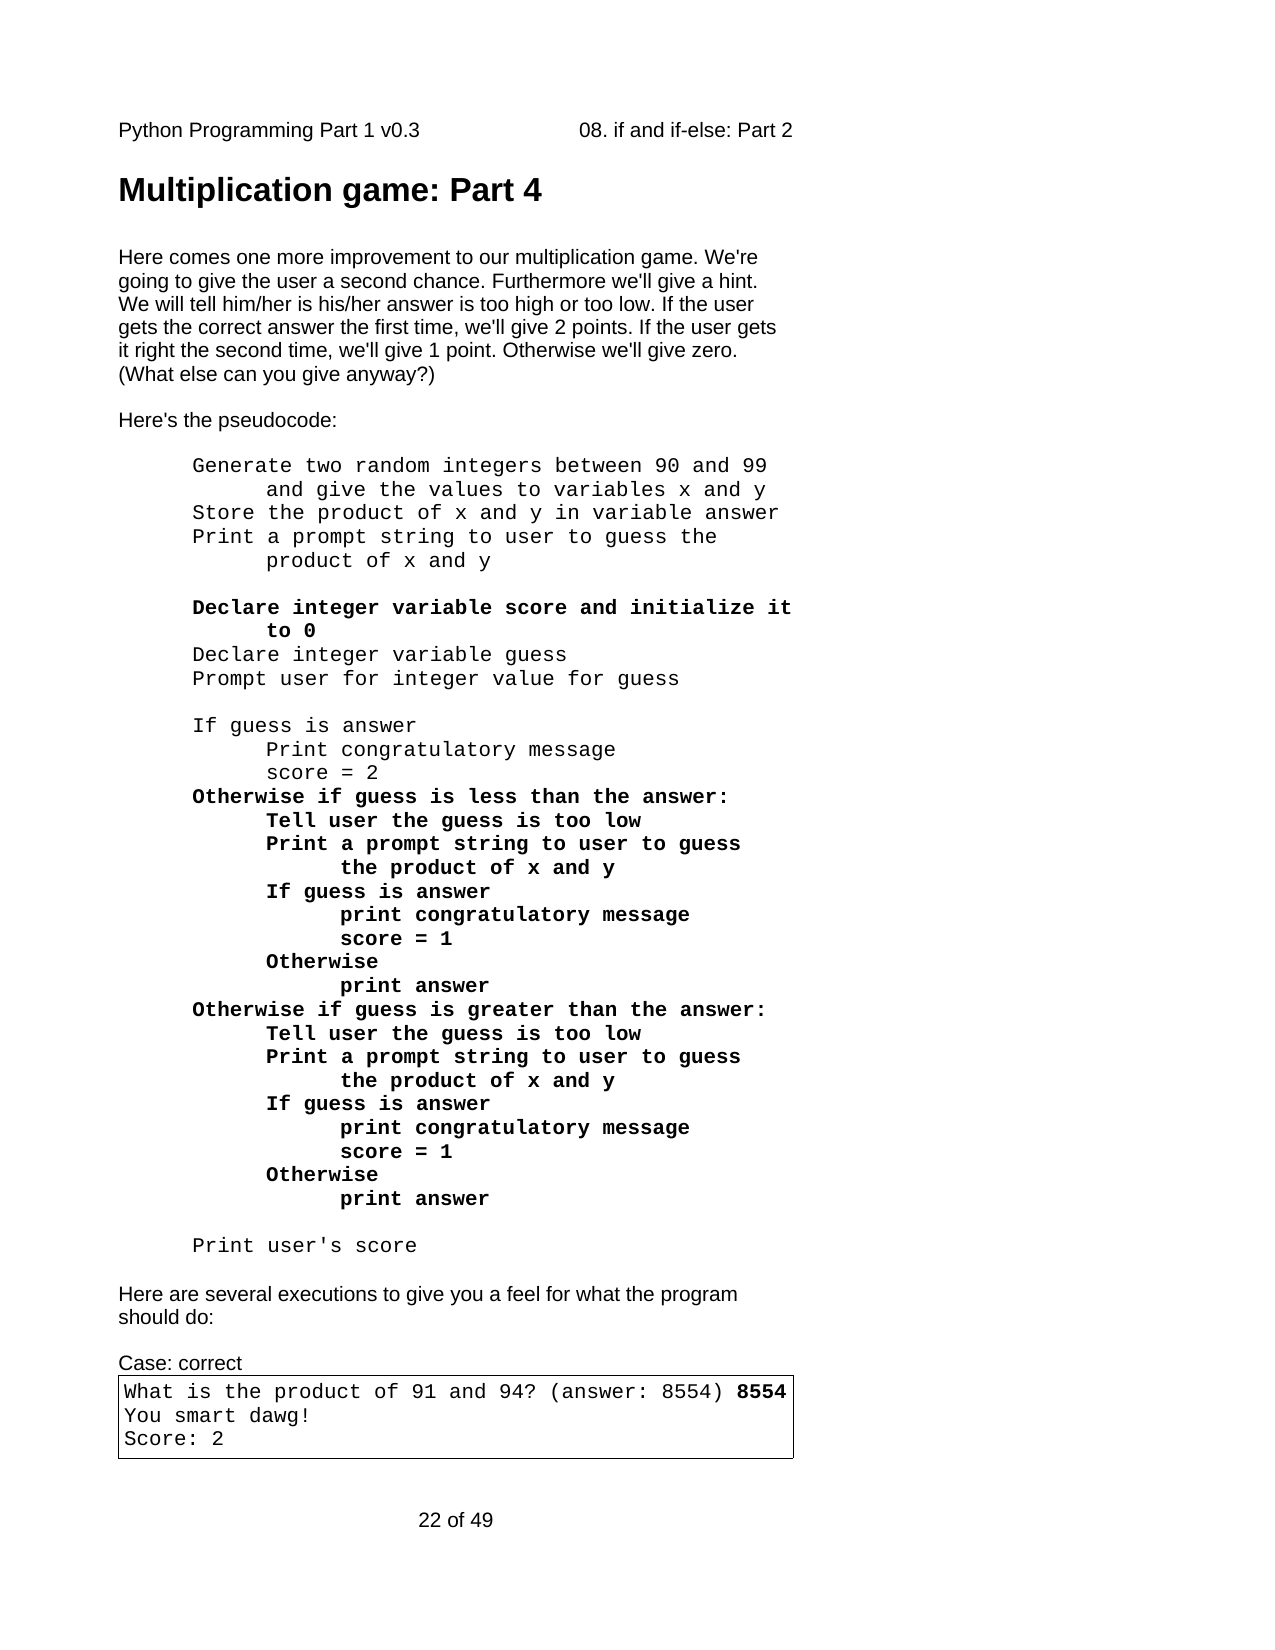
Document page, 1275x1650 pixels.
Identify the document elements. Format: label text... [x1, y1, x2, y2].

text print congratulatory message [118, 1117, 793, 1141]
text If guess is answer [118, 715, 793, 739]
text score = 2 [118, 762, 793, 786]
text If guess is answer [118, 881, 793, 904]
table_header What is the product of 91 and 94? (answer: 8554) 8554 You smart dawg! Score: 2 [119, 1376, 793, 1458]
text If guess is answer [118, 1093, 793, 1117]
text Here's the pseudocode: [118, 408, 793, 432]
text print answer [118, 1188, 793, 1212]
text Tell user the guess is too low [118, 1022, 793, 1046]
text to 0 [118, 621, 793, 644]
text Print a prompt string to user to guess [118, 1046, 793, 1070]
text score = 1 [118, 1141, 793, 1164]
text Otherwise if guess is greater than the answer: [118, 999, 793, 1022]
text Here are several executions to give you a feel for what the program should do: [118, 1282, 793, 1329]
text Otherwise [118, 1164, 793, 1188]
text Declare integer variable score and initialize it [118, 597, 793, 621]
text Multiplication game: Part 4 [118, 171, 793, 208]
text Print a prompt string to user to guess the [118, 526, 793, 549]
text print answer [118, 975, 793, 999]
text Case: correct [118, 1352, 793, 1375]
text Here comes one more improvement to our multiplication game. We're going to give the user a second chance. Furthermore we'll give a hint. We will tell him/her is his/her answer is too high or too low. If the user gets the correct answer the first time, we'll give 2 points. If the user gets it right the second time, we'll give 1 point. Otherwise we'll give zero. (What else can you give anyway?) [118, 246, 793, 385]
text Print user's score [118, 1235, 793, 1259]
text print congratulatory message [118, 904, 793, 928]
text the product of x and y [118, 857, 793, 881]
text Print congratulatory message [118, 739, 793, 762]
text the product of x and y [118, 1070, 793, 1093]
text Declare integer variable guess [118, 644, 793, 668]
text Otherwise if guess is less than the answer: [118, 786, 793, 810]
text Generate two random integers between 90 and 99 [118, 455, 793, 479]
text product of x and y [118, 549, 793, 573]
text score = 1 [118, 928, 793, 952]
text Prompt user for integer value for guess [118, 668, 793, 691]
text and give the values to variables x and y [118, 479, 793, 502]
text Print a prompt string to user to guess [118, 833, 793, 857]
text Store the product of x and y in variable answer [118, 502, 793, 526]
text Otherwise [118, 952, 793, 975]
text Tell user the guess is too low [118, 810, 793, 833]
